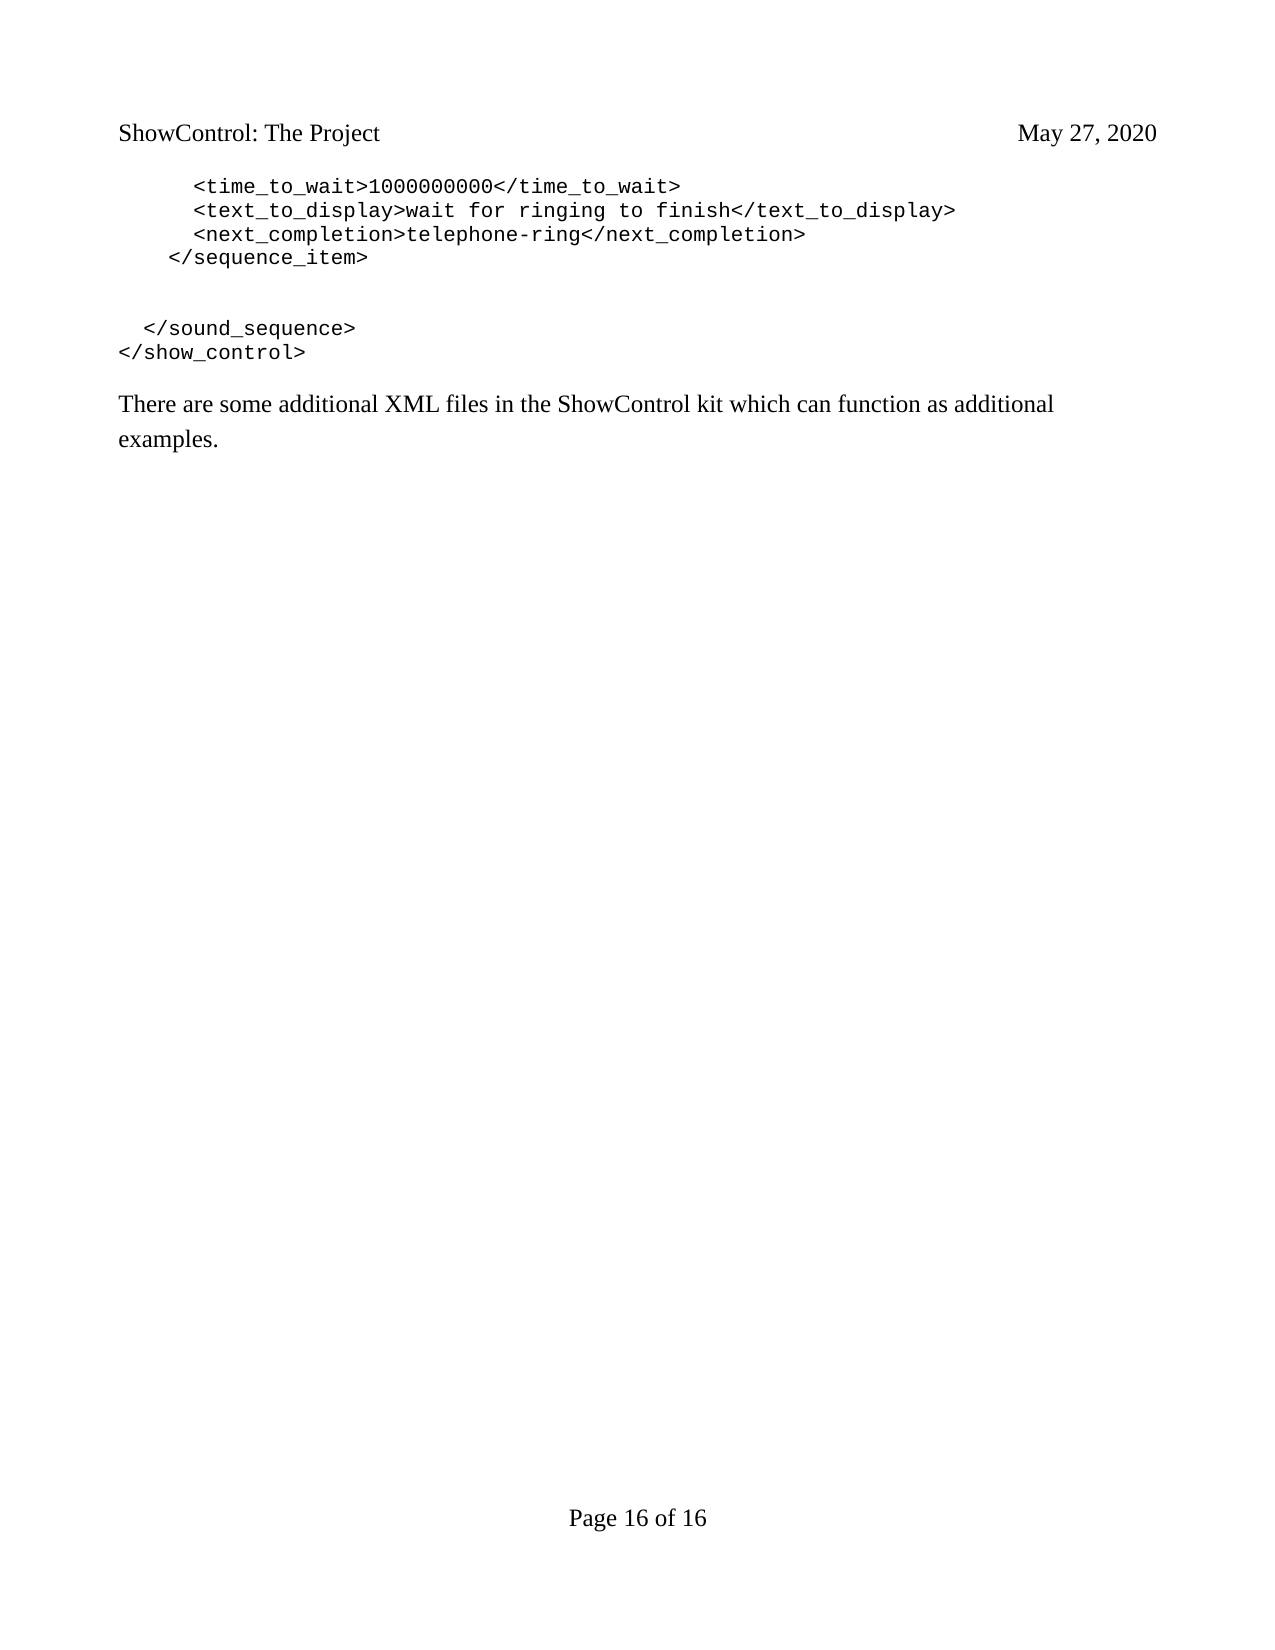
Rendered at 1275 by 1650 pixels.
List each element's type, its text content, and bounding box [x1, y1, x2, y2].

text </sound_sequence> [118, 318, 1157, 342]
text <time_to_wait>1000000000</time_to_wait> [118, 176, 1157, 200]
text There are some additional XML files in the ShowControl kit which can function as additional examples. [118, 389, 1157, 452]
text <next_completion>telephone-ring</next_completion> [118, 224, 1157, 247]
text </sequence_item> [118, 247, 1157, 271]
text <text_to_display>wait for ringing to finish</text_to_display> [118, 200, 1157, 224]
text </show_control> [118, 342, 1157, 366]
